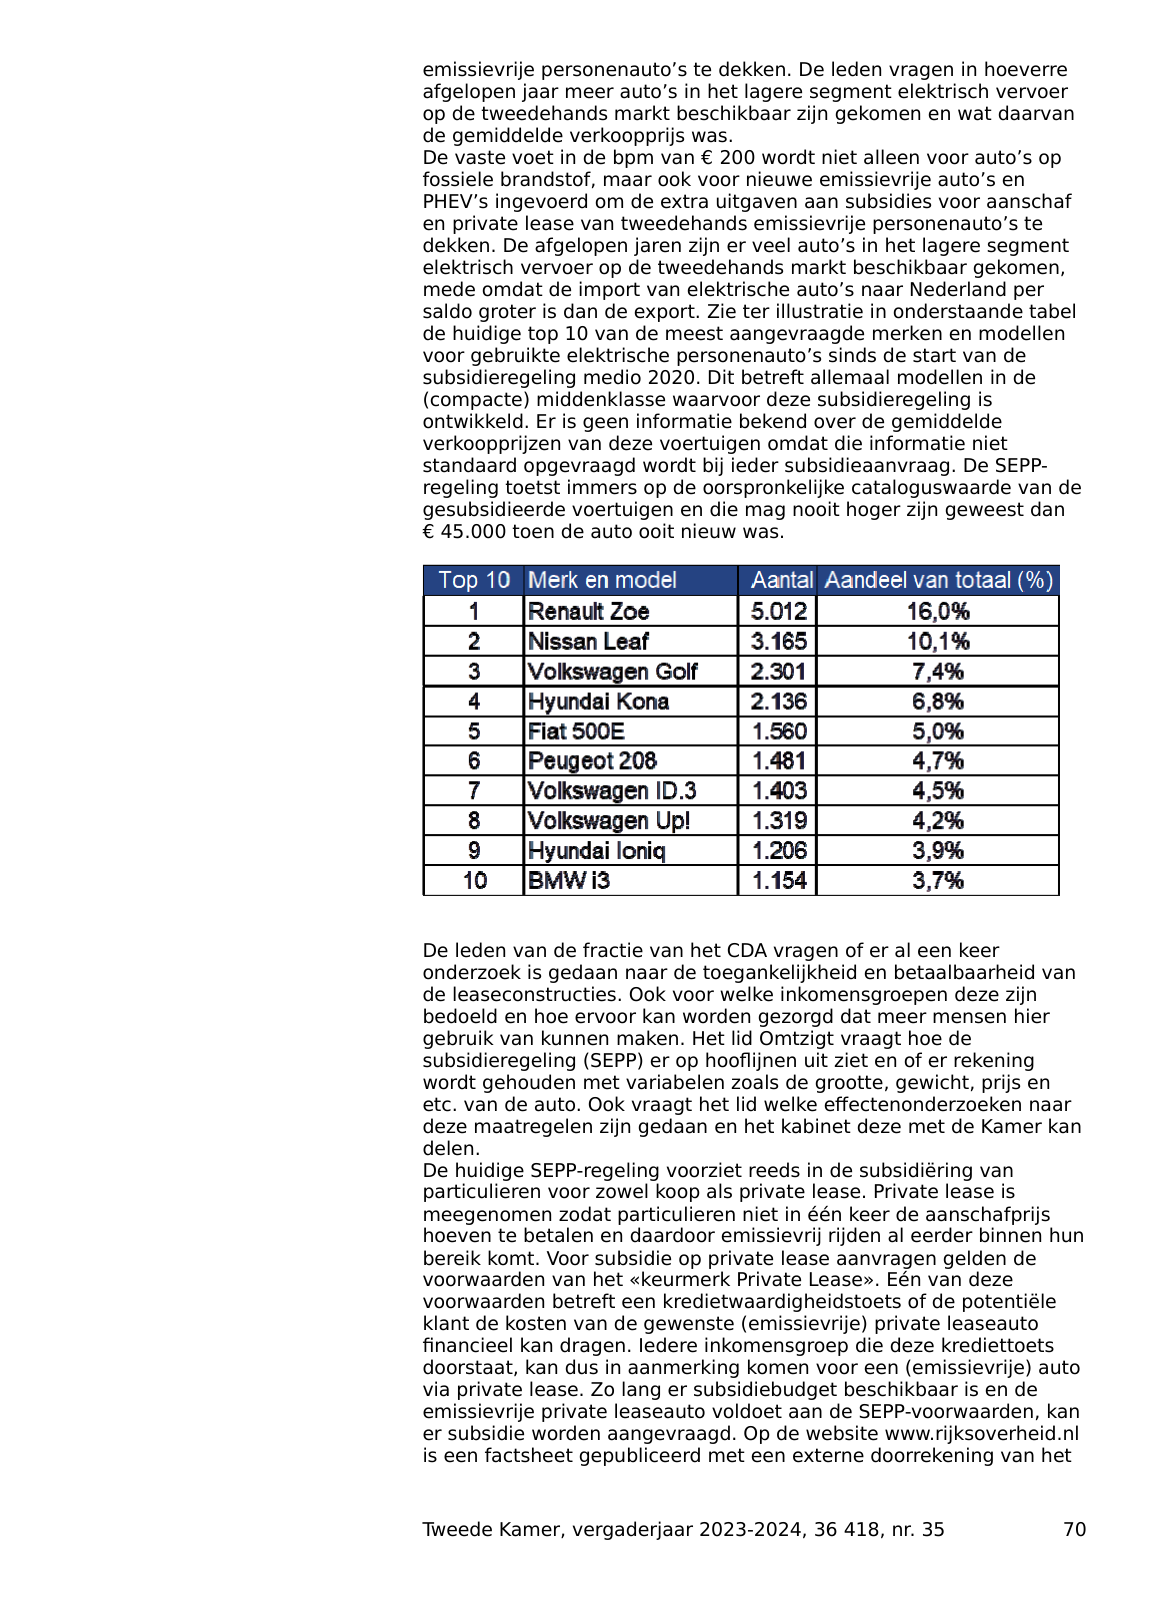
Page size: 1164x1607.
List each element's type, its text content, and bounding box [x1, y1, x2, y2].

text De vaste voet in de bpm van € 200 wordt niet alleen voor auto’s op fossiele brandstof, maar ook voor nieuwe emissievrije auto’s en PHEV’s ingevoerd om de extra uitgaven aan subsidies voor aanschaf en private lease van tweedehands emissievrije personenauto’s te dekken. De afgelopen jaren zijn er veel auto’s in het lagere segment elektrisch vervoer op de tweedehands markt beschikbaar gekomen, mede omdat de import van elektrische auto’s naar Nederland per saldo groter is dan de export. Zie ter illustratie in onderstaande tabel de huidige top 10 van de meest aangevraagde merken en modellen voor gebruikte elektrische personenauto’s sinds de start van de subsidieregeling medio 2020. Dit betreft allemaal modellen in de (compacte) middenklasse waarvoor deze subsidieregeling is ontwikkeld. Er is geen informatie bekend over de gemiddelde verkoopprijzen van deze voertuigen omdat die informatie niet standaard opgevraagd wordt bij ieder subsidieaanvraag. De SEPP-regeling toetst immers op de oorspronkelijke cataloguswaarde van de gesubsidieerde voertuigen en die mag nooit hoger zijn geweest dan € 45.000 toen de auto ooit nieuw was. [422, 147, 1087, 543]
text De leden van de fractie van het CDA vragen of er al een keer onderzoek is gedaan naar de toegankelijkheid en betaalbaarheid van de leaseconstructies. Ook voor welke inkomensgroepen deze zijn bedoeld en hoe ervoor kan worden gezorgd dat meer mensen hier gebruik van kunnen maken. Het lid Omtzigt vraagt hoe de subsidieregeling (SEPP) er op hooflijnen uit ziet en of er rekening wordt gehouden met variabelen zoals de grootte, gewicht, prijs en etc. van de auto. Ook vraagt het lid welke effectenonderzoeken naar deze maatregelen zijn gedaan en het kabinet deze met de Kamer kan delen. [422, 940, 1087, 1159]
picture [422, 564, 1060, 896]
text emissievrije personenauto’s te dekken. De leden vragen in hoeverre afgelopen jaar meer auto’s in het lagere segment elektrisch vervoer op de tweedehands markt beschikbaar zijn gekomen en wat daarvan de gemiddelde verkoopprijs was. [422, 59, 1087, 147]
text De huidige SEPP-regeling voorziet reeds in de subsidiëring van particulieren voor zowel koop als private lease. Private lease is meegenomen zodat particulieren niet in één keer de aanschafprijs hoeven te betalen en daardoor emissievrij rijden al eerder binnen hun bereik komt. Voor subsidie op private lease aanvragen gelden de voorwaarden van het «keurmerk Private Lease». Eén van deze voorwaarden betreft een kredietwaardigheidstoets of de potentiële klant de kosten van de gewenste (emissievrije) private leaseauto financieel kan dragen. Iedere inkomensgroep die deze krediettoets doorstaat, kan dus in aanmerking komen voor een (emissievrije) auto via private lease. Zo lang er subsidiebudget beschikbaar is en de emissievrije private leaseauto voldoet aan de SEPP-voorwaarden, kan er subsidie worden aangevraagd. Op de website www.rijksoverheid.nl is een factsheet gepubliceerd met een externe doorrekening van het [422, 1159, 1087, 1467]
